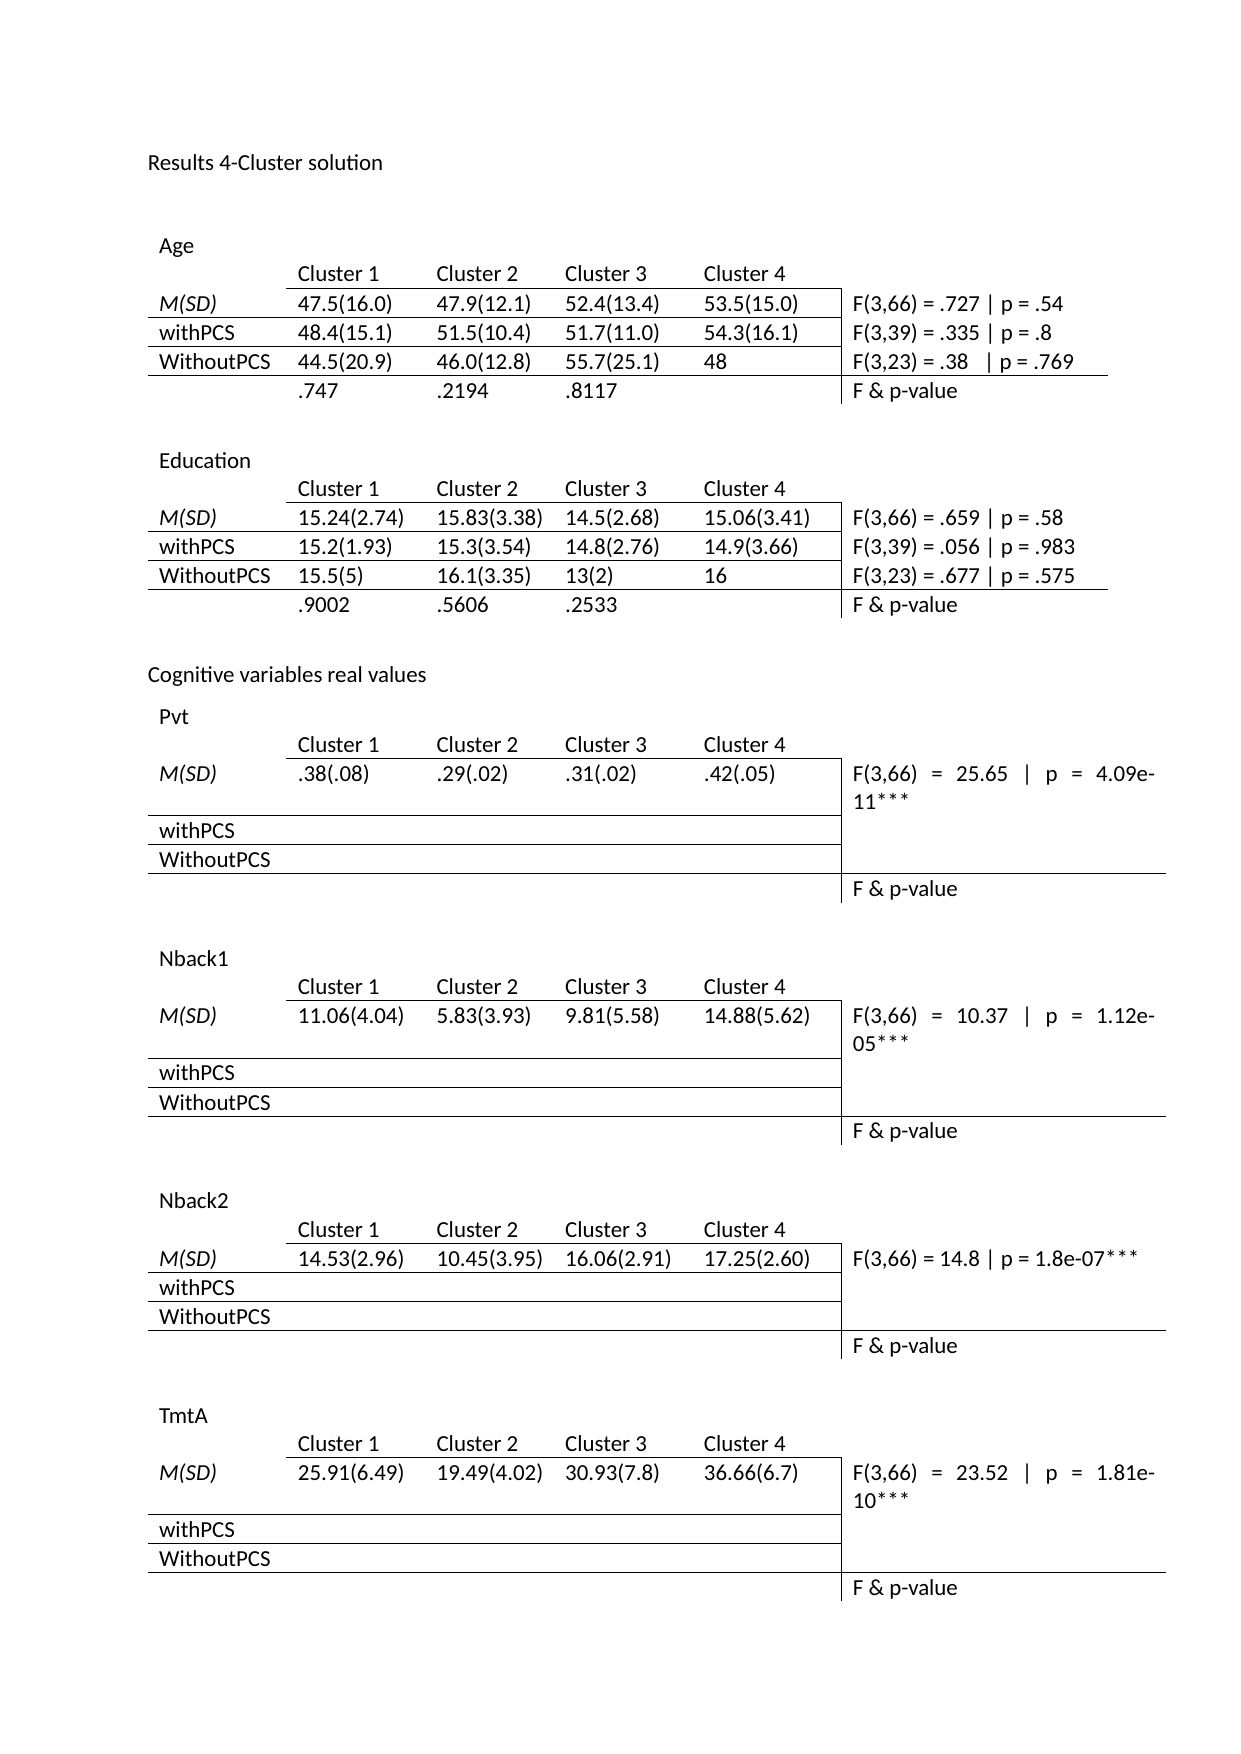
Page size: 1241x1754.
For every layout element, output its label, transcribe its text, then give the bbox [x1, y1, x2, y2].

table_header [795, 1187, 887, 1215]
table_cell [286, 1117, 425, 1145]
table_cell 51.7(11.0) [564, 318, 703, 346]
table_cell 15.24(2.74) [286, 503, 425, 531]
table_cell Cluster 4 [703, 1429, 841, 1457]
table_cell [842, 1087, 1166, 1116]
table_cell [841, 1429, 1166, 1457]
table_cell [286, 874, 425, 902]
table_cell withPCS [148, 1059, 286, 1087]
table_cell [842, 1272, 1166, 1301]
table_header [795, 446, 887, 474]
table_cell Cluster 3 [564, 474, 703, 502]
table_cell [564, 1573, 703, 1601]
table_cell [425, 845, 564, 873]
table_header [795, 702, 887, 730]
table_cell [286, 1515, 425, 1543]
table_cell withPCS [148, 1273, 286, 1301]
table_cell [703, 845, 841, 873]
table_cell [286, 816, 425, 844]
table_cell F(3,66) = 14.8 | p = 1.8e-07*** [842, 1243, 1166, 1272]
table_header [286, 1187, 425, 1215]
table_cell 15.5(5) [286, 561, 425, 589]
table_cell [842, 1543, 1166, 1572]
table_cell F(3,23) = .38 | p = .769 [842, 346, 1107, 375]
table_cell Cluster 1 [286, 474, 425, 502]
table_cell 14.8(2.76) [564, 532, 703, 560]
table_cell Cluster 2 [425, 1215, 564, 1243]
table_cell [564, 1331, 703, 1359]
table_cell [703, 1331, 841, 1359]
table_cell 54.3(16.1) [703, 318, 841, 346]
table_cell [564, 816, 703, 844]
table_cell F & p-value [842, 376, 1107, 404]
table_cell .31(.02) [564, 759, 703, 815]
table_cell 30.93(7.8) [564, 1458, 703, 1514]
table_cell [148, 376, 286, 404]
table_cell Cluster 3 [564, 973, 703, 1000]
table_cell 14.53(2.96) [286, 1244, 425, 1272]
table_cell Cluster 3 [564, 1429, 703, 1457]
table_cell [841, 1215, 1166, 1243]
table_cell [425, 816, 564, 844]
table_cell 16.1(3.35) [425, 561, 564, 589]
table_cell M(SD) [148, 1457, 286, 1514]
table_header [286, 702, 425, 730]
table_cell WithoutPCS [148, 561, 286, 589]
table_cell [564, 1515, 703, 1543]
table_cell [564, 1117, 703, 1145]
table_header [564, 1401, 703, 1429]
table_header [286, 1401, 425, 1429]
table_cell 17.25(2.60) [703, 1244, 841, 1272]
table_cell WithoutPCS [148, 347, 286, 375]
table_cell [842, 1514, 1166, 1543]
table_cell .2533 [564, 590, 703, 618]
table_cell F & p-value [842, 1331, 1166, 1359]
text Results 4-Cluster solution [148, 148, 1093, 176]
table_cell 11.06(4.04) [286, 1001, 425, 1057]
table_cell 47.9(12.1) [425, 289, 564, 317]
table_cell [842, 1058, 1166, 1087]
table_cell [425, 1544, 564, 1572]
table_cell Cluster 1 [286, 973, 425, 1000]
table_cell [564, 1088, 703, 1116]
table_header [425, 446, 564, 474]
table_cell Cluster 1 [286, 260, 425, 288]
table_cell [425, 1302, 564, 1330]
table_cell withPCS [148, 318, 286, 346]
table_cell [286, 845, 425, 873]
table_cell 15.2(1.93) [286, 532, 425, 560]
table_cell .29(.02) [425, 759, 564, 815]
table_cell Cluster 3 [564, 1215, 703, 1243]
table_cell withPCS [148, 532, 286, 560]
table_cell 15.3(3.54) [425, 532, 564, 560]
table_header [425, 1401, 564, 1429]
table_cell F & p-value [842, 590, 1107, 618]
table_cell .9002 [286, 590, 425, 618]
table_header Nback1 [148, 944, 286, 972]
table_cell Cluster 2 [425, 474, 564, 502]
table_header [795, 944, 887, 972]
table_cell [841, 474, 1107, 502]
table_cell 15.06(3.41) [703, 503, 841, 531]
table_header [703, 944, 795, 972]
table_cell M(SD) [148, 502, 286, 531]
table_cell 15.83(3.38) [425, 503, 564, 531]
table_cell [425, 1515, 564, 1543]
table_cell [564, 1059, 703, 1087]
table_cell F & p-value [842, 874, 1166, 902]
table_cell F(3,39) = .056 | p = .983 [842, 531, 1107, 560]
table_header [795, 232, 887, 259]
table_cell [286, 1544, 425, 1572]
table_header [703, 702, 795, 730]
table_cell 52.4(13.4) [564, 289, 703, 317]
table_cell Cluster 4 [703, 474, 841, 502]
table_cell [148, 474, 286, 502]
table_cell [703, 1059, 841, 1087]
table_cell .5606 [425, 590, 564, 618]
table_cell Cluster 1 [286, 730, 425, 758]
table_cell WithoutPCS [148, 1088, 286, 1116]
table_cell F(3,66) = .659 | p = .58 [842, 502, 1107, 531]
table_cell M(SD) [148, 1000, 286, 1057]
table_cell Cluster 4 [703, 260, 841, 288]
table_cell F & p-value [842, 1117, 1166, 1145]
table_cell 16.06(2.91) [564, 1244, 703, 1272]
table_cell [564, 1273, 703, 1301]
table_cell [842, 844, 1166, 873]
table_header [887, 944, 1166, 972]
table_cell WithoutPCS [148, 1544, 286, 1572]
table_header TmtA [148, 1401, 286, 1429]
table_cell .38(.08) [286, 759, 425, 815]
table_header [703, 232, 795, 259]
table_cell F & p-value [842, 1573, 1166, 1601]
table_cell 14.9(3.66) [703, 532, 841, 560]
table_header Education [148, 446, 286, 474]
table_cell [703, 1273, 841, 1301]
table_cell [148, 973, 286, 1000]
table_header [703, 1187, 795, 1215]
table_cell 36.66(6.7) [703, 1458, 841, 1514]
table_cell F(3,39) = .335 | p = .8 [842, 317, 1107, 346]
table_cell [425, 1059, 564, 1087]
table_cell Cluster 2 [425, 730, 564, 758]
table_cell [564, 1544, 703, 1572]
table_cell 47.5(16.0) [286, 289, 425, 317]
table_cell 13(2) [564, 561, 703, 589]
table_cell F(3,66) = 23.52 | p = 1.81e-10*** [842, 1457, 1166, 1514]
table_cell [148, 590, 286, 618]
table_header [887, 1401, 1166, 1429]
table_cell [842, 1301, 1166, 1330]
table_cell [842, 815, 1166, 844]
table_header [564, 702, 703, 730]
table_cell [148, 1429, 286, 1457]
table_cell [286, 1088, 425, 1116]
table_cell 51.5(10.4) [425, 318, 564, 346]
table_cell [703, 590, 841, 618]
table_cell 25.91(6.49) [286, 1458, 425, 1514]
table_cell [841, 973, 1166, 1000]
table_cell 53.5(15.0) [703, 289, 841, 317]
table_cell [286, 1059, 425, 1087]
table_cell M(SD) [148, 288, 286, 317]
table_header [703, 446, 795, 474]
table_cell WithoutPCS [148, 1302, 286, 1330]
table_cell [286, 1331, 425, 1359]
table_header [564, 232, 703, 259]
table_cell [703, 1544, 841, 1572]
table_cell .747 [286, 376, 425, 404]
table_cell 14.5(2.68) [564, 503, 703, 531]
table_header [887, 1187, 1166, 1215]
table_header [564, 446, 703, 474]
table_cell [148, 1573, 286, 1601]
table_cell [425, 1573, 564, 1601]
table_cell Cluster 1 [286, 1429, 425, 1457]
table_cell [703, 1573, 841, 1601]
table_cell Cluster 2 [425, 973, 564, 1000]
table_header Nback2 [148, 1187, 286, 1215]
table_cell Cluster 2 [425, 1429, 564, 1457]
table_cell [148, 874, 286, 902]
table_cell 14.88(5.62) [703, 1001, 841, 1057]
table_header [425, 944, 564, 972]
table_cell [425, 874, 564, 902]
table_header [703, 1401, 795, 1429]
table_header [286, 446, 425, 474]
table_cell [148, 1117, 286, 1145]
table_header [425, 232, 564, 259]
table_cell Cluster 3 [564, 260, 703, 288]
table_cell [703, 1515, 841, 1543]
table_cell .8117 [564, 376, 703, 404]
table_cell Cluster 2 [425, 260, 564, 288]
table_cell [286, 1302, 425, 1330]
table_header [425, 702, 564, 730]
table_cell F(3,66) = 25.65 | p = 4.09e-11*** [842, 758, 1166, 815]
table_cell [286, 1573, 425, 1601]
table_cell [703, 1088, 841, 1116]
table_header Age [148, 232, 286, 259]
table_cell F(3,23) = .677 | p = .575 [842, 560, 1107, 589]
table_cell [286, 1273, 425, 1301]
table_cell M(SD) [148, 758, 286, 815]
table_cell [703, 1302, 841, 1330]
table_cell F(3,66) = 10.37 | p = 1.12e-05*** [842, 1000, 1166, 1057]
table_cell Cluster 4 [703, 1215, 841, 1243]
table_cell 19.49(4.02) [425, 1458, 564, 1514]
table_cell [703, 376, 841, 404]
table_header [286, 944, 425, 972]
table_cell Cluster 3 [564, 730, 703, 758]
text Cognitive variables real values [148, 660, 1093, 688]
table_cell [564, 874, 703, 902]
table_cell M(SD) [148, 1243, 286, 1272]
table_cell Cluster 4 [703, 730, 841, 758]
table_header [887, 702, 1166, 730]
table_cell 9.81(5.58) [564, 1001, 703, 1057]
table_cell 48.4(15.1) [286, 318, 425, 346]
table_cell withPCS [148, 816, 286, 844]
table_cell [425, 1273, 564, 1301]
table_cell [148, 1331, 286, 1359]
table_cell F(3,66) = .727 | p = .54 [842, 288, 1107, 317]
table_header [564, 1187, 703, 1215]
table_header [286, 232, 425, 259]
table_cell 44.5(20.9) [286, 347, 425, 375]
table_header [795, 1401, 887, 1429]
table_cell 46.0(12.8) [425, 347, 564, 375]
table_cell 48 [703, 347, 841, 375]
table_cell 5.83(3.93) [425, 1001, 564, 1057]
table_cell [425, 1088, 564, 1116]
table_cell WithoutPCS [148, 845, 286, 873]
table_cell 16 [703, 561, 841, 589]
table_cell [148, 1215, 286, 1243]
table_header [887, 232, 1107, 259]
table_cell [841, 730, 1166, 758]
table_cell [148, 730, 286, 758]
table_cell [425, 1331, 564, 1359]
table_cell [841, 260, 1107, 288]
table_header Pvt [148, 702, 286, 730]
table_cell [564, 845, 703, 873]
table_cell [564, 1302, 703, 1330]
table_cell Cluster 4 [703, 973, 841, 1000]
table_cell .2194 [425, 376, 564, 404]
table_cell [703, 874, 841, 902]
table_header [425, 1187, 564, 1215]
table_cell 10.45(3.95) [425, 1244, 564, 1272]
table_header [887, 446, 1107, 474]
table_header [564, 944, 703, 972]
table_cell 55.7(25.1) [564, 347, 703, 375]
table_cell [703, 1117, 841, 1145]
table_cell Cluster 1 [286, 1215, 425, 1243]
table_cell withPCS [148, 1515, 286, 1543]
table_cell .42(.05) [703, 759, 841, 815]
table_cell [703, 816, 841, 844]
table_cell [148, 260, 286, 288]
table_cell [425, 1117, 564, 1145]
